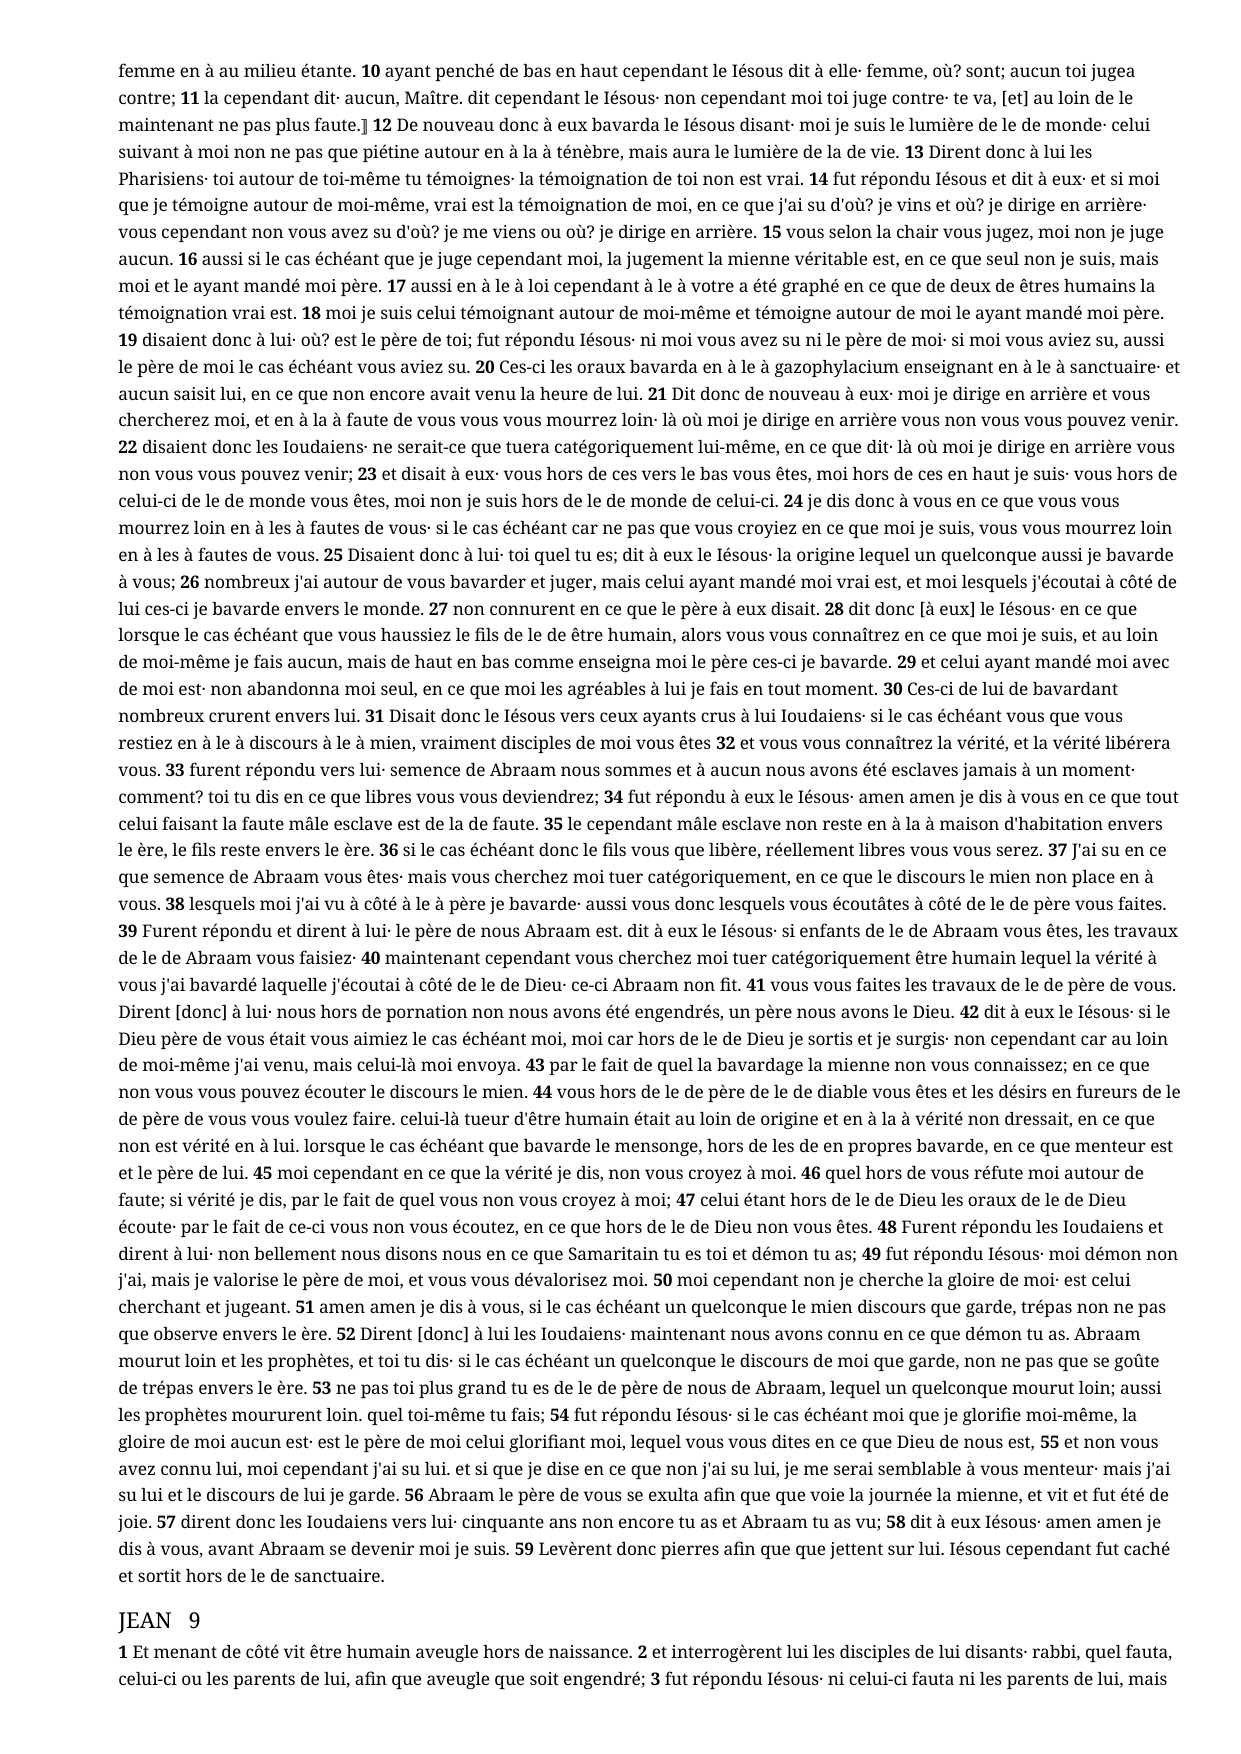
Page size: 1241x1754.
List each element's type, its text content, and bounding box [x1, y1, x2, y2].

text JEAN 9 [118, 1606, 1181, 1635]
text femme en à au milieu étante. 10 ayant penché de bas en haut cependant le Iésous dit à elle· femme, où? sont; aucun toi jugea contre; 11 la cependant dit· aucun, Maître. dit cependant le Iésous· non cependant moi toi juge contre· te va, [et] au loin de le maintenant ne pas plus faute.⟧ 12 De nouveau donc à eux bavarda le Iésous disant· moi je suis le lumière de le de monde· celui suivant à moi non ne pas que piétine autour en à la à ténèbre, mais aura le lumière de la de vie. 13 Dirent donc à lui les Pharisiens· toi autour de toi-même tu témoignes· la témoignation de toi non est vrai. 14 fut répondu Iésous et dit à eux· et si moi que je témoigne autour de moi-même, vrai est la témoignation de moi, en ce que j'ai su d'où? je vins et où? je dirige en arrière· vous cependant non vous avez su d'où? je me viens ou où? je dirige en arrière. 15 vous selon la chair vous jugez, moi non je juge aucun. 16 aussi si le cas échéant que je juge cependant moi, la jugement la mienne véritable est, en ce que seul non je suis, mais moi et le ayant mandé moi père. 17 aussi en à le à loi cependant à le à votre a été graphé en ce que de deux de êtres humains la témoignation vrai est. 18 moi je suis celui témoignant autour de moi-même et témoigne autour de moi le ayant mandé moi père. 19 disaient donc à lui· où? est le père de toi; fut répondu Iésous· ni moi vous avez su ni le père de moi· si moi vous aviez su, aussi le père de moi le cas échéant vous aviez su. 20 Ces-ci les oraux bavarda en à le à gazophylacium enseignant en à le à sanctuaire· et aucun saisit lui, en ce que non encore avait venu la heure de lui. 21 Dit donc de nouveau à eux· moi je dirige en arrière et vous chercherez moi, et en à la à faute de vous vous vous mourrez loin· là où moi je dirige en arrière vous non vous vous pouvez venir. 22 disaient donc les Ioudaiens· ne serait-ce que tuera catégoriquement lui-même, en ce que dit· là où moi je dirige en arrière vous non vous vous pouvez venir; 23 et disait à eux· vous hors de ces vers le bas vous êtes, moi hors de ces en haut je suis· vous hors de celui-ci de le de monde vous êtes, moi non je suis hors de le de monde de celui-ci. 24 je dis donc à vous en ce que vous vous mourrez loin en à les à fautes de vous· si le cas échéant car ne pas que vous croyiez en ce que moi je suis, vous vous mourrez loin en à les à fautes de vous. 25 Disaient donc à lui· toi quel tu es; dit à eux le Iésous· la origine lequel un quelconque aussi je bavarde à vous; 26 nombreux j'ai autour de vous bavarder et juger, mais celui ayant mandé moi vrai est, et moi lesquels j'écoutai à côté de lui ces-ci je bavarde envers le monde. 27 non connurent en ce que le père à eux disait. 28 dit donc [à eux] le Iésous· en ce que lorsque le cas échéant que vous haussiez le fils de le de être humain, alors vous vous connaîtrez en ce que moi je suis, et au loin de moi-même je fais aucun, mais de haut en bas comme enseigna moi le père ces-ci je bavarde. 29 et celui ayant mandé moi avec de moi est· non abandonna moi seul, en ce que moi les agréables à lui je fais en tout moment. 30 Ces-ci de lui de bavardant nombreux crurent envers lui. 31 Disait donc le Iésous vers ceux ayants crus à lui Ioudaiens· si le cas échéant vous que vous restiez en à le à discours à le à mien, vraiment disciples de moi vous êtes 32 et vous vous connaîtrez la vérité, et la vérité libérera vous. 33 furent répondu vers lui· semence de Abraam nous sommes et à aucun nous avons été esclaves jamais à un moment· comment? toi tu dis en ce que libres vous vous deviendrez; 34 fut répondu à eux le Iésous· amen amen je dis à vous en ce que tout celui faisant la faute mâle esclave est de la de faute. 35 le cependant mâle esclave non reste en à la à maison d'habitation envers le ère, le fils reste envers le ère. 36 si le cas échéant donc le fils vous que libère, réellement libres vous vous serez. 37 J'ai su en ce que semence de Abraam vous êtes· mais vous cherchez moi tuer catégoriquement, en ce que le discours le mien non place en à vous. 38 lesquels moi j'ai vu à côté à le à père je bavarde· aussi vous donc lesquels vous écoutâtes à côté de le de père vous faites. 39 Furent répondu et dirent à lui· le père de nous Abraam est. dit à eux le Iésous· si enfants de le de Abraam vous êtes, les travaux de le de Abraam vous faisiez· 40 maintenant cependant vous cherchez moi tuer catégoriquement être humain lequel la vérité à vous j'ai bavardé laquelle j'écoutai à côté de le de Dieu· ce-ci Abraam non fit. 41 vous vous faites les travaux de le de père de vous. Dirent [donc] à lui· nous hors de pornation non nous avons été engendrés, un père nous avons le Dieu. 42 dit à eux le Iésous· si le Dieu père de vous était vous aimiez le cas échéant moi, moi car hors de le de Dieu je sortis et je surgis· non cependant car au loin de moi-même j'ai venu, mais celui-là moi envoya. 43 par le fait de quel la bavardage la mienne non vous connaissez; en ce que non vous vous pouvez écouter le discours le mien. 44 vous hors de le de père de le de diable vous êtes et les désirs en fureurs de le de père de vous vous voulez faire. celui-là tueur d'être humain était au loin de origine et en à la à vérité non dressait, en ce que non est vérité en à lui. lorsque le cas échéant que bavarde le mensonge, hors de les de en propres bavarde, en ce que menteur est et le père de lui. 45 moi cependant en ce que la vérité je dis, non vous croyez à moi. 46 quel hors de vous réfute moi autour de faute; si vérité je dis, par le fait de quel vous non vous croyez à moi; 47 celui étant hors de le de Dieu les oraux de le de Dieu écoute· par le fait de ce-ci vous non vous écoutez, en ce que hors de le de Dieu non vous êtes. 48 Furent répondu les Ioudaiens et dirent à lui· non bellement nous disons nous en ce que Samaritain tu es toi et démon tu as; 49 fut répondu Iésous· moi démon non j'ai, mais je valorise le père de moi, et vous vous dévalorisez moi. 50 moi cependant non je cherche la gloire de moi· est celui cherchant et jugeant. 51 amen amen je dis à vous, si le cas échéant un quelconque le mien discours que garde, trépas non ne pas que observe envers le ère. 52 Dirent [donc] à lui les Ioudaiens· maintenant nous avons connu en ce que démon tu as. Abraam mourut loin et les prophètes, et toi tu dis· si le cas échéant un quelconque le discours de moi que garde, non ne pas que se goûte de trépas envers le ère. 53 ne pas toi plus grand tu es de le de père de nous de Abraam, lequel un quelconque mourut loin; aussi les prophètes moururent loin. quel toi-même tu fais; 54 fut répondu Iésous· si le cas échéant moi que je glorifie moi-même, la gloire de moi aucun est· est le père de moi celui glorifiant moi, lequel vous vous dites en ce que Dieu de nous est, 55 et non vous avez connu lui, moi cependant j'ai su lui. et si que je dise en ce que non j'ai su lui, je me serai semblable à vous menteur· mais j'ai su lui et le discours de lui je garde. 56 Abraam le père de vous se exulta afin que que voie la journée la mienne, et vit et fut été de joie. 57 dirent donc les Ioudaiens vers lui· cinquante ans non encore tu as et Abraam tu as vu; 58 dit à eux Iésous· amen amen je dis à vous, avant Abraam se devenir moi je suis. 59 Levèrent donc pierres afin que que jettent sur lui. Iésous cependant fut caché et sortit hors de le de sanctuaire. [118, 59, 1181, 1587]
text 1 Et menant de côté vit être humain aveugle hors de naissance. 2 et interrogèrent lui les disciples de lui disants· rabbi, quel fauta, celui-ci ou les parents de lui, afin que aveugle que soit engendré; 3 fut répondu Iésous· ni celui-ci fauta ni les parents de lui, mais [118, 1640, 1181, 1690]
